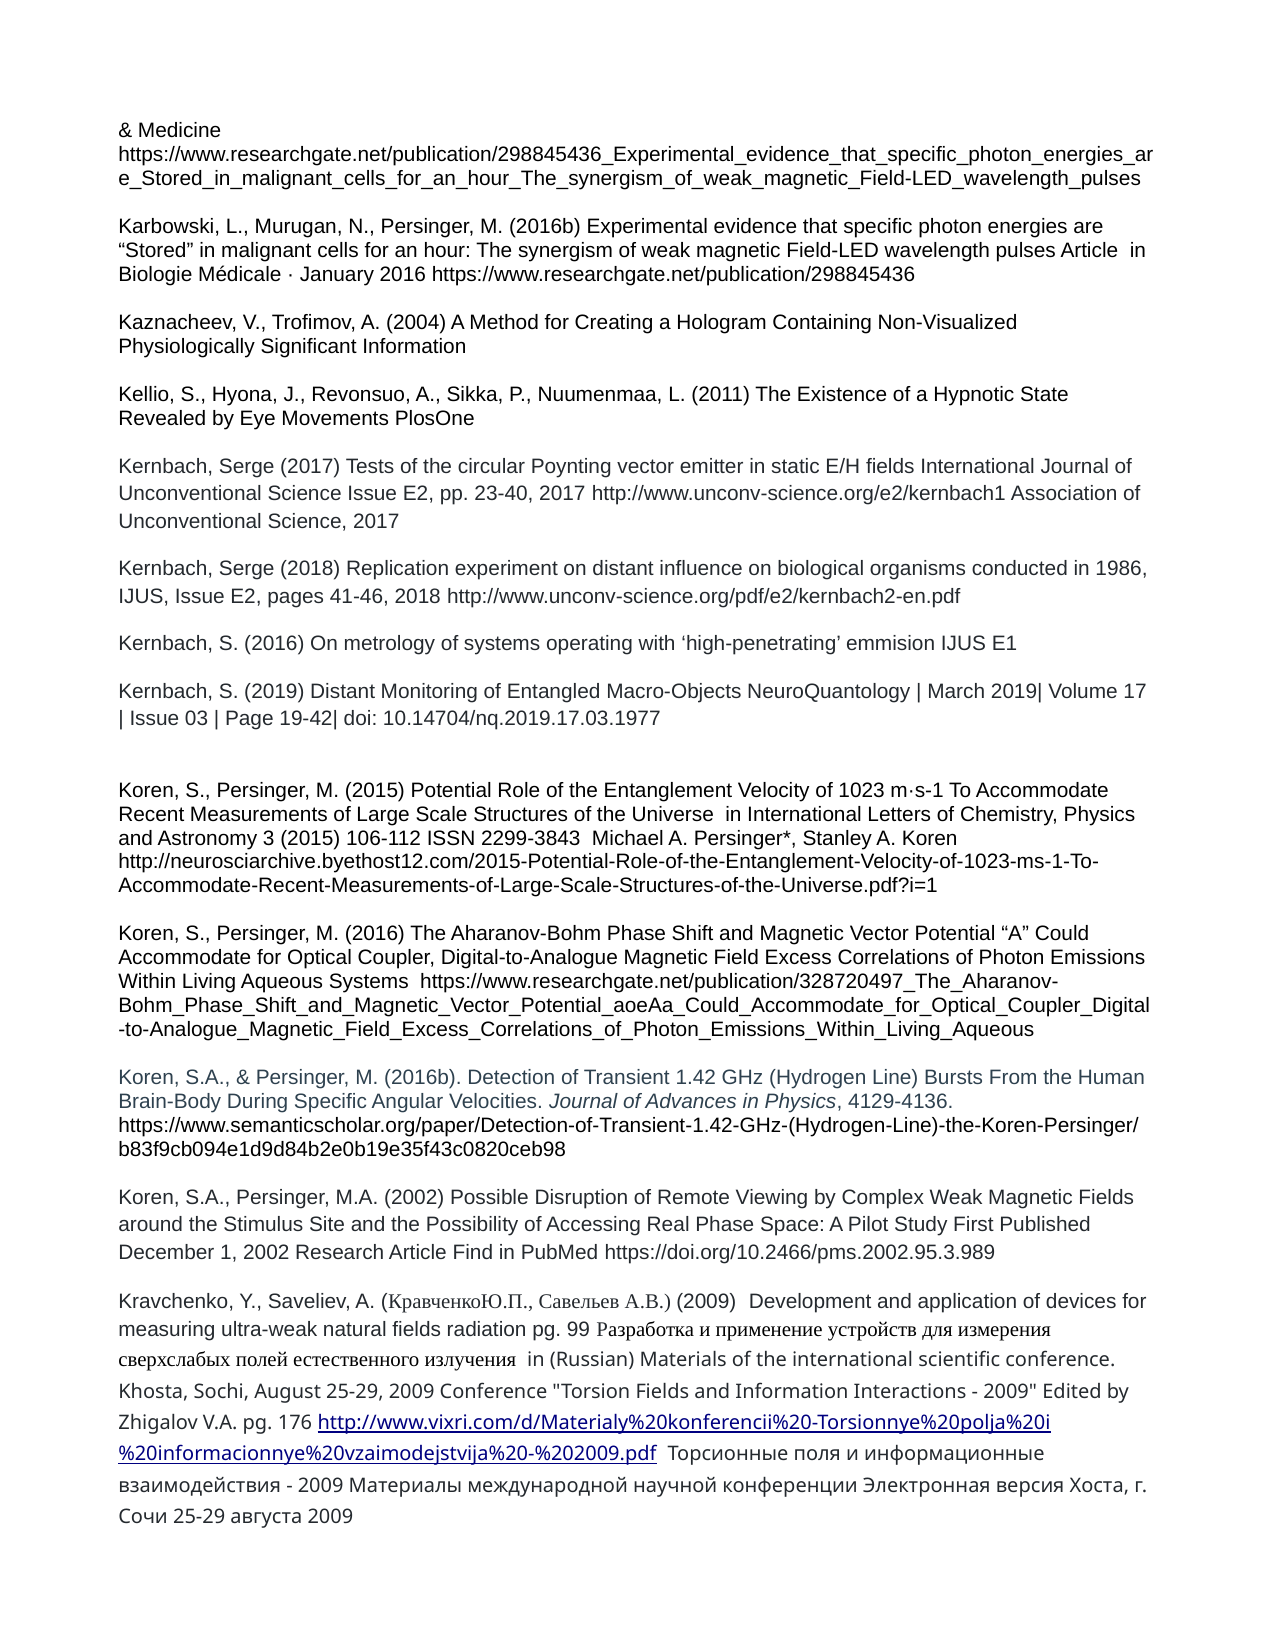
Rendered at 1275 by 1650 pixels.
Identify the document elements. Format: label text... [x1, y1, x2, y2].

text Karbowski, L., Murugan, N., Persinger, M. (2016b) Experimental evidence that specific photon energies are “Stored” in malignant cells for an hour: The synergism of weak magnetic Field-LED wavelength pulses Article in Biologie Médicale · January 2016 https://www.researchgate.net/publication/298845436 [118, 214, 1157, 286]
text Kernbach, S. (2016) On metrology of systems operating with ‘high-penetrating’ emmision IJUS E1 [118, 631, 1157, 655]
text Kernbach, S. (2019) Distant Monitoring of Entangled Macro-Objects NeuroQuantology | March 2019| Volume 17 | Issue 03 | Page 19-42| doi: 10.14704/nq.2019.17.03.1977 [118, 678, 1157, 730]
text & Medicine https://www.researchgate.net/publication/298845436_Experimental_evidence_that_specific_photon_energies_are_Stored_in_malignant_cells_for_an_hour_The_synergism_of_weak_magnetic_Field-LED_wavelength_pulses [118, 118, 1157, 190]
text Kernbach, Serge (2018) Replication experiment on distant influence on biological organisms conducted in 1986, IJUS, Issue E2, pages 41-46, 2018 http://www.unconv-science.org/pdf/e2/kernbach2-en.pdf [118, 556, 1157, 607]
text Kaznacheev, V., Trofimov, A. (2004) A Method for Creating a Hologram Containing Non-Visualized Physiologically Significant Information [118, 310, 1157, 358]
text Koren, S., Persinger, M. (2016) The Aharanov-Bohm Phase Shift and Magnetic Vector Potential “A” Could Accommodate for Optical Coupler, Digital-to-Analogue Magnetic Field Excess Correlations of Photon Emissions Within Living Aqueous Systems https://www.researchgate.net/publication/328720497_The_Aharanov-Bohm_Phase_Shift_and_Magnetic_Vector_Potential_aoeAa_Could_Accommodate_for_Optical_Coupler_Digital-to-Analogue_Magnetic_Field_Excess_Correlations_of_Photon_Emissions_Within_Living_Aqueous [118, 921, 1157, 1041]
text Kravchenko, Y., Saveliev, A. (КравченкоЮ.П., Савельев А.В.) (2009) Development and application of devices for measuring ultra-weak natural fields radiation pg. 99 Разработка и применение устройств для измерения сверхслабых полей естественного излучения in (Russian) Materials of the international scientific conference. Khosta, Sochi, August 25-29, 2009 Conference "Torsion Fields and Information Interactions - 2009" Edited by Zhigalov V.A. pg. 176 http://www.vixri.com/d/Materialy%20konferencii%20-Torsionnye%20polja%20i%20informacionnye%20vzaimodejstvija%20-%202009.pdf Торсионные поля и информационные взаимодействия - 2009 Материалы международной научной конференции Электронная версия Хоста, г. Сочи 25-29 августа 2009 [118, 1287, 1157, 1529]
text Koren, S., Persinger, M. (2015) Potential Role of the Entanglement Velocity of 1023 m·s-1 To Accommodate Recent Measurements of Large Scale Structures of the Universe in International Letters of Chemistry, Physics and Astronomy 3 (2015) 106-112 ISSN 2299-3843 Michael A. Persinger*, Stanley A. Koren http://neurosciarchive.byethost12.com/2015-Potential-Role-of-the-Entanglement-Velocity-of-1023-ms-1-To-Accommodate-Recent-Measurements-of-Large-Scale-Structures-of-the-Universe.pdf?i=1 [118, 777, 1157, 897]
text Kernbach, Serge (2017) Tests of the circular Poynting vector emitter in static E/H fields International Journal of Unconventional Science Issue E2, pp. 23-40, 2017 http://www.unconv-science.org/e2/kernbach1 Association of Unconventional Science, 2017 [118, 453, 1157, 532]
text Koren, S.A., Persinger, M.A. (2002) Possible Disruption of Remote Viewing by Complex Weak Magnetic Fields around the Stimulus Site and the Possibility of Accessing Real Phase Space: A Pilot Study First Published December 1, 2002 Research Article Find in PubMed https://doi.org/10.2466/pms.2002.95.3.989 [118, 1185, 1157, 1264]
text Kellio, S., Hyona, J., Revonsuo, A., Sikka, P., Nuumenmaa, L. (2011) The Existence of a Hypnotic State Revealed by Eye Movements PlosOne [118, 382, 1157, 429]
text Koren, S.A., & Persinger, M. (2016b). Detection of Transient 1.42 GHz (Hydrogen Line) Bursts From the Human Brain-Body During Specific Angular Velocities. Journal of Advances in Physics, 4129-4136. https://www.semanticscholar.org/paper/Detection-of-Transient-1.42-GHz-(Hydrogen-Line)-the-Koren-Persinger/b83f9cb094e1d9d84b2e0b19e35f43c0820ceb98 [118, 1065, 1157, 1161]
